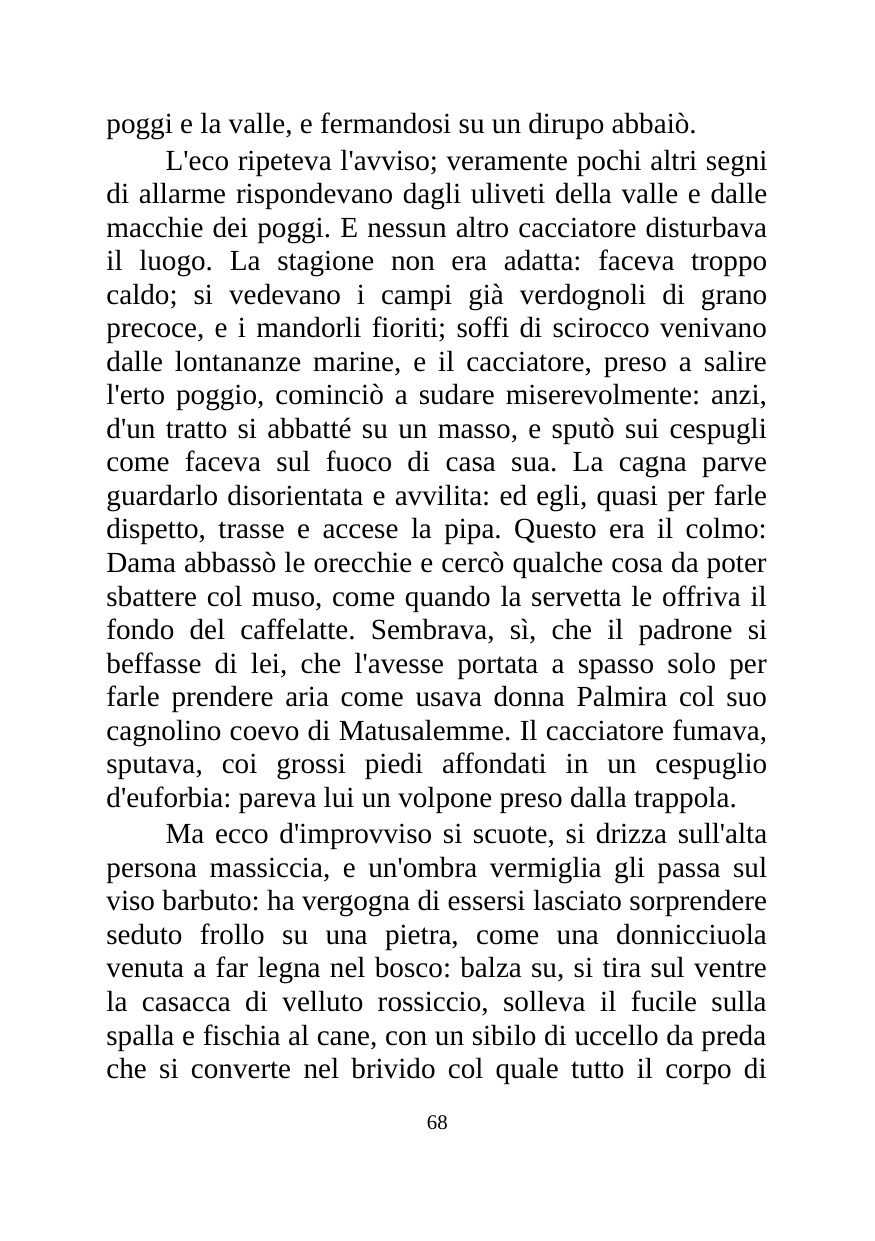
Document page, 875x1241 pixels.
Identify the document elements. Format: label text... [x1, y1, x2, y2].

text poggi e la valle, e fermandosi su un dirupo abbaiò. [106, 106, 768, 140]
text L'eco ripeteva l'avviso; veramente pochi altri segni di allarme rispondevano dagli uliveti della valle e dalle macchie dei poggi. E nessun altro cacciatore disturbava il luogo. La stagione non era adatta: faceva troppo caldo; si vedevano i campi già verdognoli di grano precoce, e i mandorli fioriti; soffi di scirocco venivano dalle lontananze marine, e il cacciatore, preso a salire l'erto poggio, cominciò a sudare miserevolmente: anzi, d'un tratto si abbatté su un masso, e sputò sui cespugli come faceva sul fuoco di casa sua. La cagna parve guardarlo disorientata e avvilita: ed egli, quasi per farle dispetto, trasse e accese la pipa. Questo era il colmo: Dama abbassò le orecchie e cercò qualche cosa da poter sbattere col muso, come quando la servetta le offriva il fondo del caffelatte. Sembrava, sì, che il padrone si beffasse di lei, che l'avesse portata a spasso solo per farle prendere aria come usava donna Palmira col suo cagnolino coevo di Matusalemme. Il cacciatore fumava, sputava, coi grossi piedi affondati in un cespuglio d'euforbia: pareva lui un volpone preso dalla trappola. [106, 143, 768, 813]
text Ma ecco d'improvviso si scuote, si drizza sull'alta persona massiccia, e un'ombra vermiglia gli passa sul viso barbuto: ha vergogna di essersi lasciato sorprendere seduto frollo su una pietra, come una donnicciuola venuta a far legna nel bosco: balza su, si tira sul ventre la casacca di velluto rossiccio, solleva il fucile sulla spalla e fischia al cane, con un sibilo di uccello da preda che si converte nel brivido col quale tutto il corpo di [106, 816, 768, 1085]
